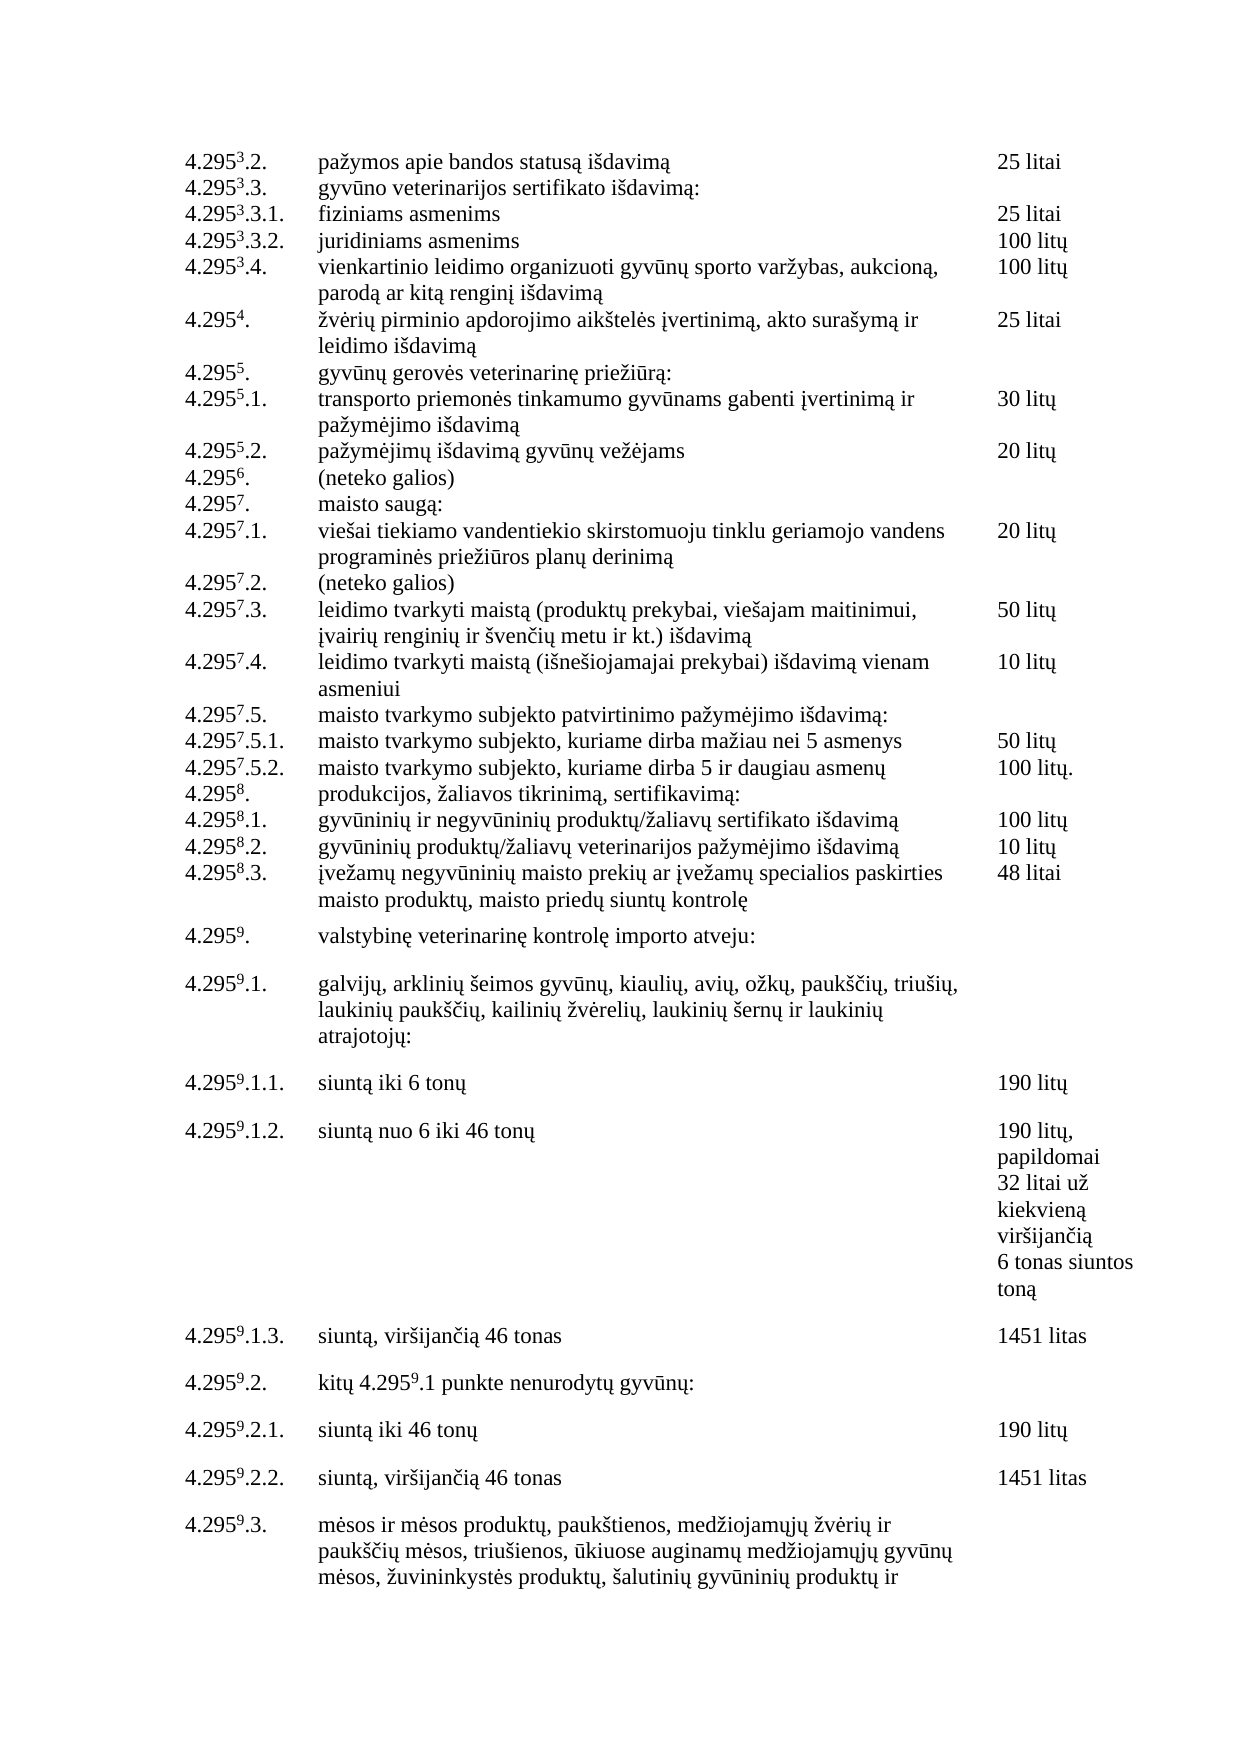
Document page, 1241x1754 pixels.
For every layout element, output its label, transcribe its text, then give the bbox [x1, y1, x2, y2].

table_cell siuntą, viršijančią 46 tonas [307, 1453, 986, 1500]
table_cell 4.2957.5. [174, 701, 307, 727]
table_cell [986, 490, 1148, 517]
table_cell 4.2958. [174, 780, 307, 807]
table_cell galvijų, arklinių šeimos gyvūnų, kiaulių, avių, ožkų, paukščių, triušių, laukinių paukščių, kailinių žvėrelių, laukinių šernų ir laukinių atrajotojų: [307, 959, 986, 1059]
table_cell viešai tiekiamo vandentiekio skirstomuoju tinklu geriamojo vandens programinės priežiūros planų derinimą [307, 517, 986, 569]
table_cell 10 litų [986, 649, 1148, 701]
table_cell 100 litų [986, 227, 1148, 253]
table_cell 4.2958.3. [174, 859, 307, 912]
table_cell 100 litų [986, 807, 1148, 833]
table_cell 4.2953.3. [174, 174, 307, 200]
table_cell [986, 569, 1148, 596]
table_cell siuntą iki 46 tonų [307, 1406, 986, 1453]
table_cell 1451 litas [986, 1453, 1148, 1500]
table_cell vienkartinio leidimo organizuoti gyvūnų sporto varžybas, aukcioną, parodą ar kitą renginį išdavimą [307, 253, 986, 306]
table_cell 50 litų [986, 728, 1148, 754]
table_cell 4.2953.4. [174, 253, 307, 306]
table_cell (neteko galios) [307, 464, 986, 490]
table_cell 4.2957.4. [174, 649, 307, 701]
table_cell [986, 701, 1148, 727]
table_cell 48 litai [986, 859, 1148, 912]
table_cell leidimo tvarkyti maistą (produktų prekybai, viešajam maitinimui, įvairių renginių ir švenčių metu ir kt.) išdavimą [307, 596, 986, 648]
table_cell [986, 1500, 1148, 1590]
table_cell transporto priemonės tinkamumo gyvūnams gabenti įvertinimą ir pažymėjimo išdavimą [307, 385, 986, 438]
table_cell 4.2958.1. [174, 807, 307, 833]
table_cell pažymos apie bandos statusą išdavimą [307, 148, 986, 174]
table_cell maisto tvarkymo subjekto patvirtinimo pažymėjimo išdavimą: [307, 701, 986, 727]
table_cell 190 litų [986, 1406, 1148, 1453]
table_cell 4.2959.2.1. [174, 1406, 307, 1453]
table_cell 190 litų [986, 1059, 1148, 1106]
table_cell 4.2958.2. [174, 833, 307, 859]
table_cell 25 litai [986, 306, 1148, 358]
table_cell [986, 959, 1148, 1059]
table_cell 4.2959.3. [174, 1500, 307, 1590]
table_cell 4.2957.3. [174, 596, 307, 648]
table_cell (neteko galios) [307, 569, 986, 596]
table_cell 190 litų, papildomai 32 litai už kiekvieną viršijančią 6 tonas siuntos toną [986, 1106, 1148, 1312]
table_cell maisto tvarkymo subjekto, kuriame dirba mažiau nei 5 asmenys [307, 728, 986, 754]
table_cell maisto tvarkymo subjekto, kuriame dirba 5 ir daugiau asmenų [307, 754, 986, 780]
table_cell 4.2957.5.1. [174, 728, 307, 754]
table_cell 4.2953.2. [174, 148, 307, 174]
table_cell 4.2957.2. [174, 569, 307, 596]
table_cell 4.2959.1.3. [174, 1312, 307, 1359]
table_cell 30 litų [986, 385, 1148, 438]
table_cell 4.2954. [174, 306, 307, 358]
table_cell 1451 litas [986, 1312, 1148, 1359]
table_cell 4.2955. [174, 359, 307, 385]
table_cell 4.2959.1.1. [174, 1059, 307, 1106]
table_cell 4.2957. [174, 490, 307, 517]
table_cell siuntą iki 6 tonų [307, 1059, 986, 1106]
table_cell gyvūninių ir negyvūninių produktų/žaliavų sertifikato išdavimą [307, 807, 986, 833]
table_cell maisto saugą: [307, 490, 986, 517]
table_cell 4.2959.1.2. [174, 1106, 307, 1312]
table_cell 20 litų [986, 517, 1148, 569]
table_cell produkcijos, žaliavos tikrinimą, sertifikavimą: [307, 780, 986, 807]
table_cell 4.2955.2. [174, 438, 307, 464]
table_cell [986, 912, 1148, 959]
table_cell valstybinę veterinarinę kontrolę importo atveju: [307, 912, 986, 959]
table_cell siuntą nuo 6 iki 46 tonų [307, 1106, 986, 1312]
table_cell 4.2957.5.2. [174, 754, 307, 780]
table_cell fiziniams asmenims [307, 200, 986, 227]
table_cell mėsos ir mėsos produktų, paukštienos, medžiojamųjų žvėrių ir paukščių mėsos, triušienos, ūkiuose auginamų medžiojamųjų gyvūnų mėsos, žuvininkystės produktų, šalutinių gyvūninių produktų ir [307, 1500, 986, 1590]
table_cell 100 litų. [986, 754, 1148, 780]
table_cell 4.2959.2. [174, 1359, 307, 1406]
table_cell [986, 1359, 1148, 1406]
table_cell 4.2957.1. [174, 517, 307, 569]
table_cell siuntą, viršijančią 46 tonas [307, 1312, 986, 1359]
table_cell [986, 780, 1148, 807]
table_cell 100 litų [986, 253, 1148, 306]
table_cell 25 litai [986, 200, 1148, 227]
table_cell 4.2953.3.1. [174, 200, 307, 227]
table_cell 4.2953.3.2. [174, 227, 307, 253]
table_cell [986, 174, 1148, 200]
table_cell 4.2959.1. [174, 959, 307, 1059]
table_cell 20 litų [986, 438, 1148, 464]
table_cell gyvūnų gerovės veterinarinę priežiūrą: [307, 359, 986, 385]
table_cell pažymėjimų išdavimą gyvūnų vežėjams [307, 438, 986, 464]
table_cell 4.2959. [174, 912, 307, 959]
table_cell leidimo tvarkyti maistą (išnešiojamajai prekybai) išdavimą vienam asmeniui [307, 649, 986, 701]
table_cell [986, 464, 1148, 490]
table_cell 4.2956. [174, 464, 307, 490]
table_cell 50 litų [986, 596, 1148, 648]
table_cell įvežamų negyvūninių maisto prekių ar įvežamų specialios paskirties maisto produktų, maisto priedų siuntų kontrolę [307, 859, 986, 912]
table_cell gyvūninių produktų/žaliavų veterinarijos pažymėjimo išdavimą [307, 833, 986, 859]
table_cell gyvūno veterinarijos sertifikato išdavimą: [307, 174, 986, 200]
table_cell 10 litų [986, 833, 1148, 859]
table_cell kitų 4.2959.1 punkte nenurodytų gyvūnų: [307, 1359, 986, 1406]
table_cell 4.2955.1. [174, 385, 307, 438]
table_cell žvėrių pirminio apdorojimo aikštelės įvertinimą, akto surašymą ir leidimo išdavimą [307, 306, 986, 358]
table_cell [986, 359, 1148, 385]
table_cell 25 litai [986, 148, 1148, 174]
table_cell juridiniams asmenims [307, 227, 986, 253]
table_cell 4.2959.2.2. [174, 1453, 307, 1500]
